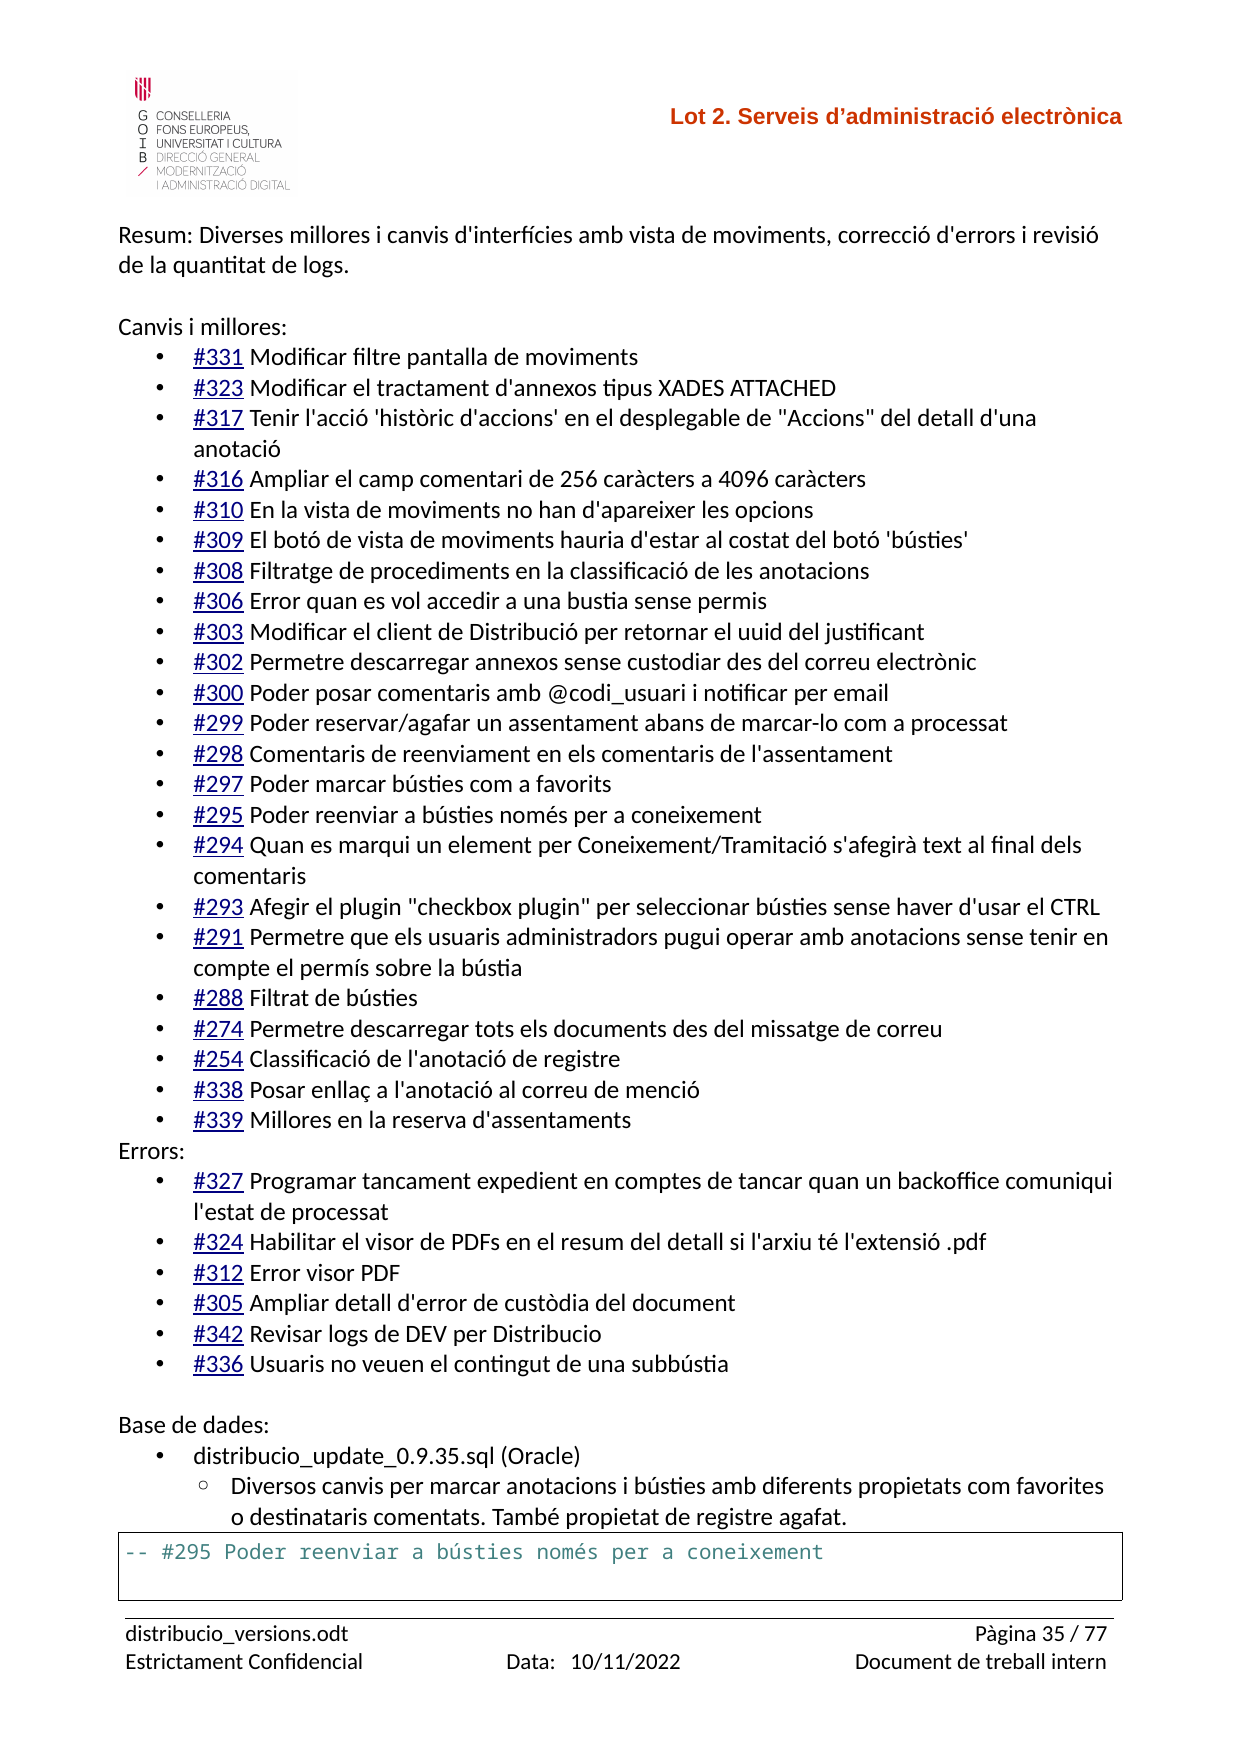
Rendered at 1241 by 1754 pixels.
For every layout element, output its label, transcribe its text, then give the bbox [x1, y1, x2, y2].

table_header -- #295 Poder reenviar a bústies només per a coneixement [119, 1533, 1122, 1600]
list #309 El botó de vista de moviments hauria d'estar al costat del botó 'bústies' [156, 524, 1122, 555]
list #274 Permetre descarregar tots els documents des del missatge de correu [156, 1013, 1122, 1043]
list #324 Habilitar el visor de PDFs en el resum del detall si l'arxiu té l'extensió .pdf [156, 1226, 1122, 1257]
text Canvis i millores: [118, 311, 1122, 341]
list #317 Tenir l'acció 'històric d'accions' en el desplegable de "Accions" del detall d'una anotació [156, 402, 1122, 463]
picture [126, 70, 299, 197]
list #294 Quan es marqui un element per Coneixement/Tramitació s'afegirà text al final dels comentaris [156, 829, 1122, 891]
list #299 Poder reservar/agafar un assentament abans de marcar-lo com a processat [156, 707, 1122, 738]
list #306 Error quan es vol accedir a una bustia sense permis [156, 585, 1122, 616]
text Resum: Diverses millores i canvis d'interfícies amb vista de moviments, correcció d'errors i revisió de la quantitat de logs. [118, 219, 1122, 280]
list #327 Programar tancament expedient en comptes de tancar quan un backoffice comuniqui l'estat de processat [156, 1165, 1122, 1226]
list #342 Revisar logs de DEV per Distribucio [156, 1318, 1122, 1348]
list #303 Modificar el client de Distribució per retornar el uuid del justificant [156, 616, 1122, 646]
list #297 Poder marcar bústies com a favorits [156, 768, 1122, 799]
list #338 Posar enllaç a l'anotació al correu de menció [156, 1074, 1122, 1104]
list distribucio_update_0.9.35.sql (Oracle) [156, 1440, 1122, 1471]
list #316 Ampliar el camp comentari de 256 caràcters a 4096 caràcters [156, 463, 1122, 494]
list #298 Comentaris de reenviament en els comentaris de l'assentament [156, 738, 1122, 768]
list #323 Modificar el tractament d'annexos tipus XADES ATTACHED [156, 372, 1122, 402]
list #336 Usuaris no veuen el contingut de una subbústia [156, 1348, 1122, 1379]
list #331 Modificar filtre pantalla de moviments [156, 341, 1122, 372]
list #312 Error visor PDF [156, 1257, 1122, 1287]
list #308 Filtratge de procediments en la classificació de les anotacions [156, 555, 1122, 585]
list #310 En la vista de moviments no han d'apareixer les opcions [156, 494, 1122, 524]
list #291 Permetre que els usuaris administradors pugui operar amb anotacions sense tenir en compte el permís sobre la bústia [156, 921, 1122, 982]
list #295 Poder reenviar a bústies només per a coneixement [156, 799, 1122, 829]
text Base de dades: [118, 1409, 1122, 1440]
list #254 Classificació de l'anotació de registre [156, 1043, 1122, 1074]
text Errors: [118, 1135, 1122, 1165]
list Diversos canvis per marcar anotacions i bústies amb diferents propietats com favorites o destinataris comentats. També propietat de registre agafat. [193, 1471, 1122, 1532]
list #339 Millores en la reserva d'assentaments [156, 1104, 1122, 1135]
list #293 Afegir el plugin "checkbox plugin" per seleccionar bústies sense haver d'usar el CTRL [156, 891, 1122, 921]
list #302 Permetre descarregar annexos sense custodiar des del correu electrònic [156, 646, 1122, 677]
list #300 Poder posar comentaris amb @codi_usuari i notificar per email [156, 677, 1122, 707]
list #305 Ampliar detall d'error de custòdia del document [156, 1287, 1122, 1318]
list #288 Filtrat de bústies [156, 982, 1122, 1013]
